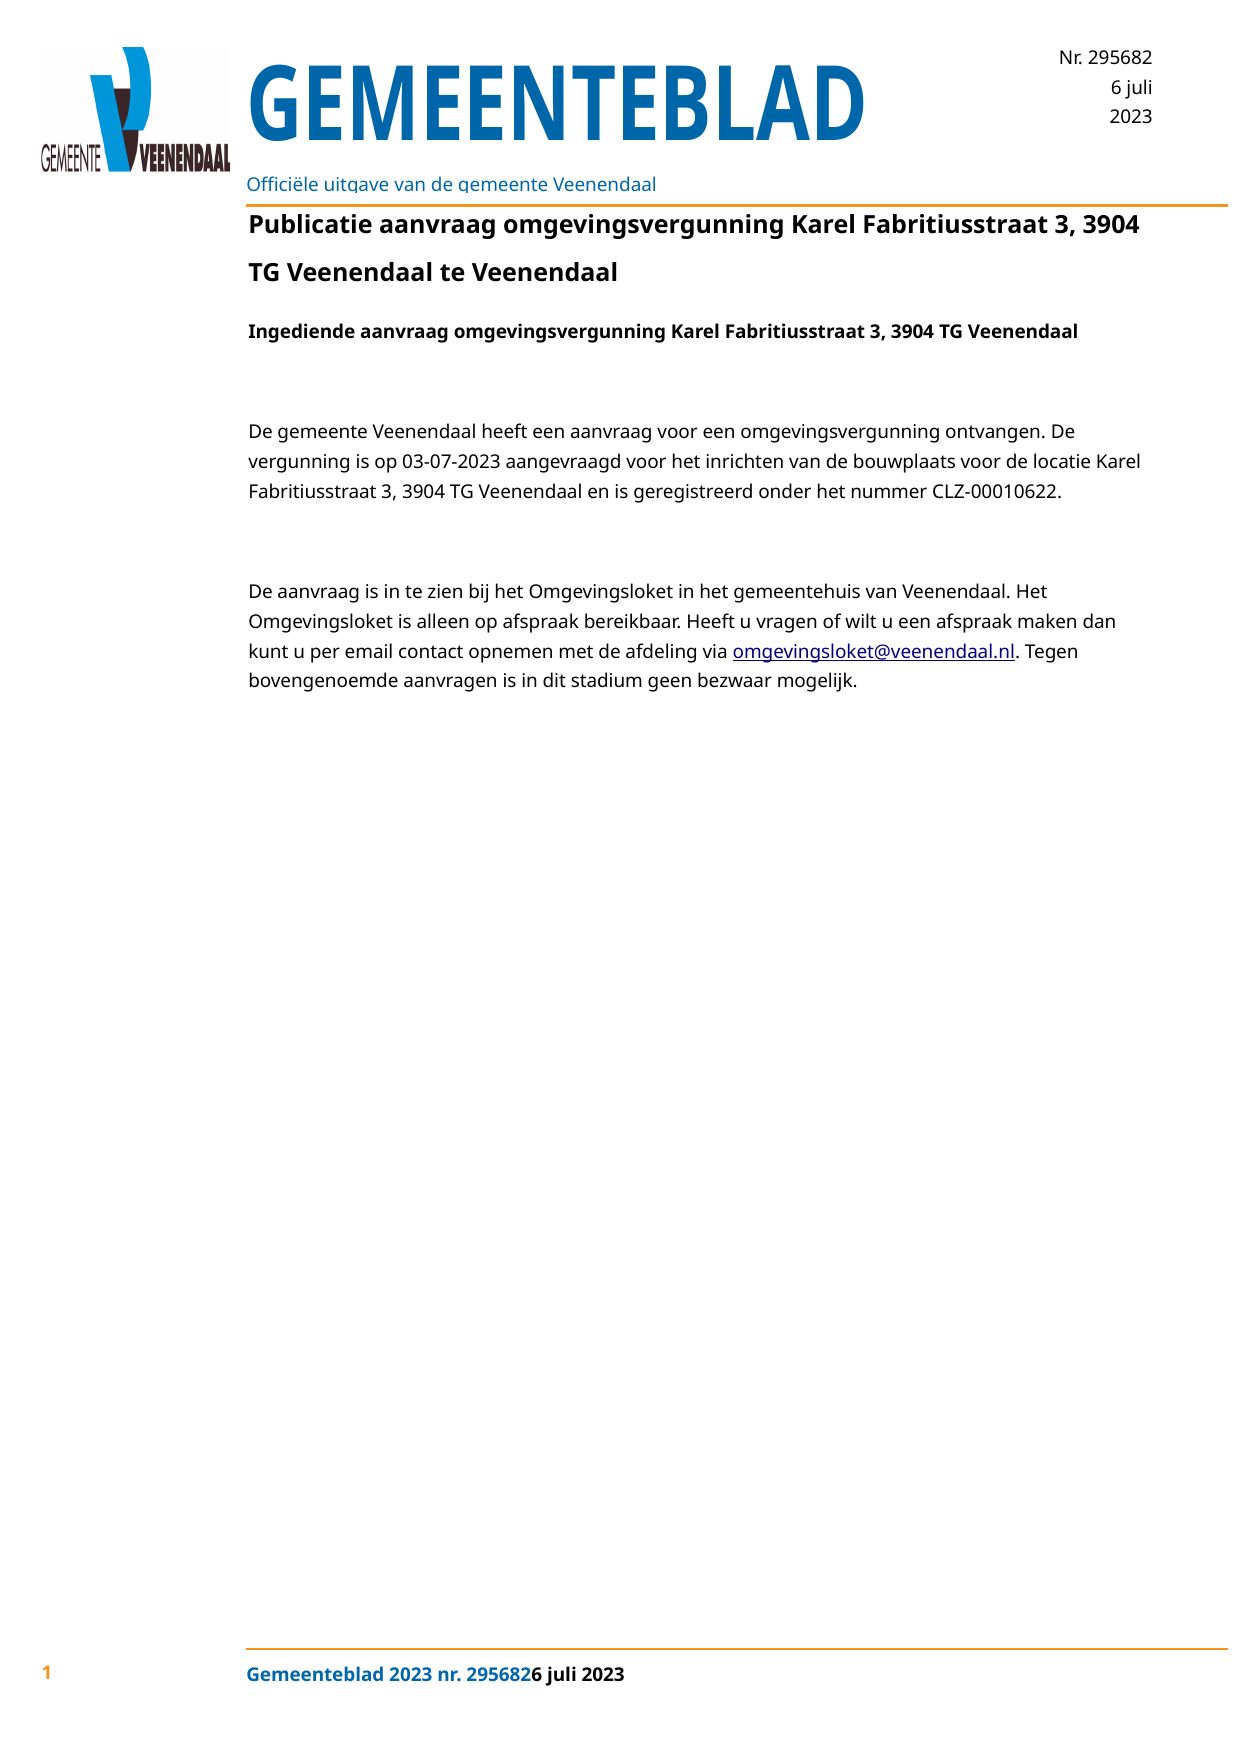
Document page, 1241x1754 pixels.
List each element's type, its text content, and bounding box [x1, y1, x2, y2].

text De gemeente Veenendaal heeft een aanvraag voor een omgevingsvergunning ontvangen. De vergunning is op 03-07-2023 aangevraagd voor het inrichten van de bouwplaats voor de locatie Karel Fabritiusstraat 3, 3904 TG Veenendaal en is geregistreerd onder het nummer CLZ-00010622. [248, 419, 1152, 504]
text De aanvraag is in te zien bij het Omgevingsloket in het gemeentehuis van Veenendaal. Het Omgevingsloket is alleen op afspraak bereikbaar. Heeft u vragen of wilt u een afspraak maken dan kunt u per email contact opnemen met de afdeling via omgevingsloket@veenendaal.nl. Tegen bovengenoemde aanvragen is in dit stadium geen bezwaar mogelijk. [248, 579, 1152, 693]
picture [41, 47, 130, 172]
picture [123, 47, 231, 172]
text Publicatie aanvraag omgevingsvergunning Karel Fabritiusstraat 3, 3904 TG Veenendaal te Veenendaal [248, 207, 1152, 288]
text Ingediende aanvraag omgevingsvergunning Karel Fabritiusstraat 3, 3904 TG Veenendaal [248, 318, 1152, 344]
